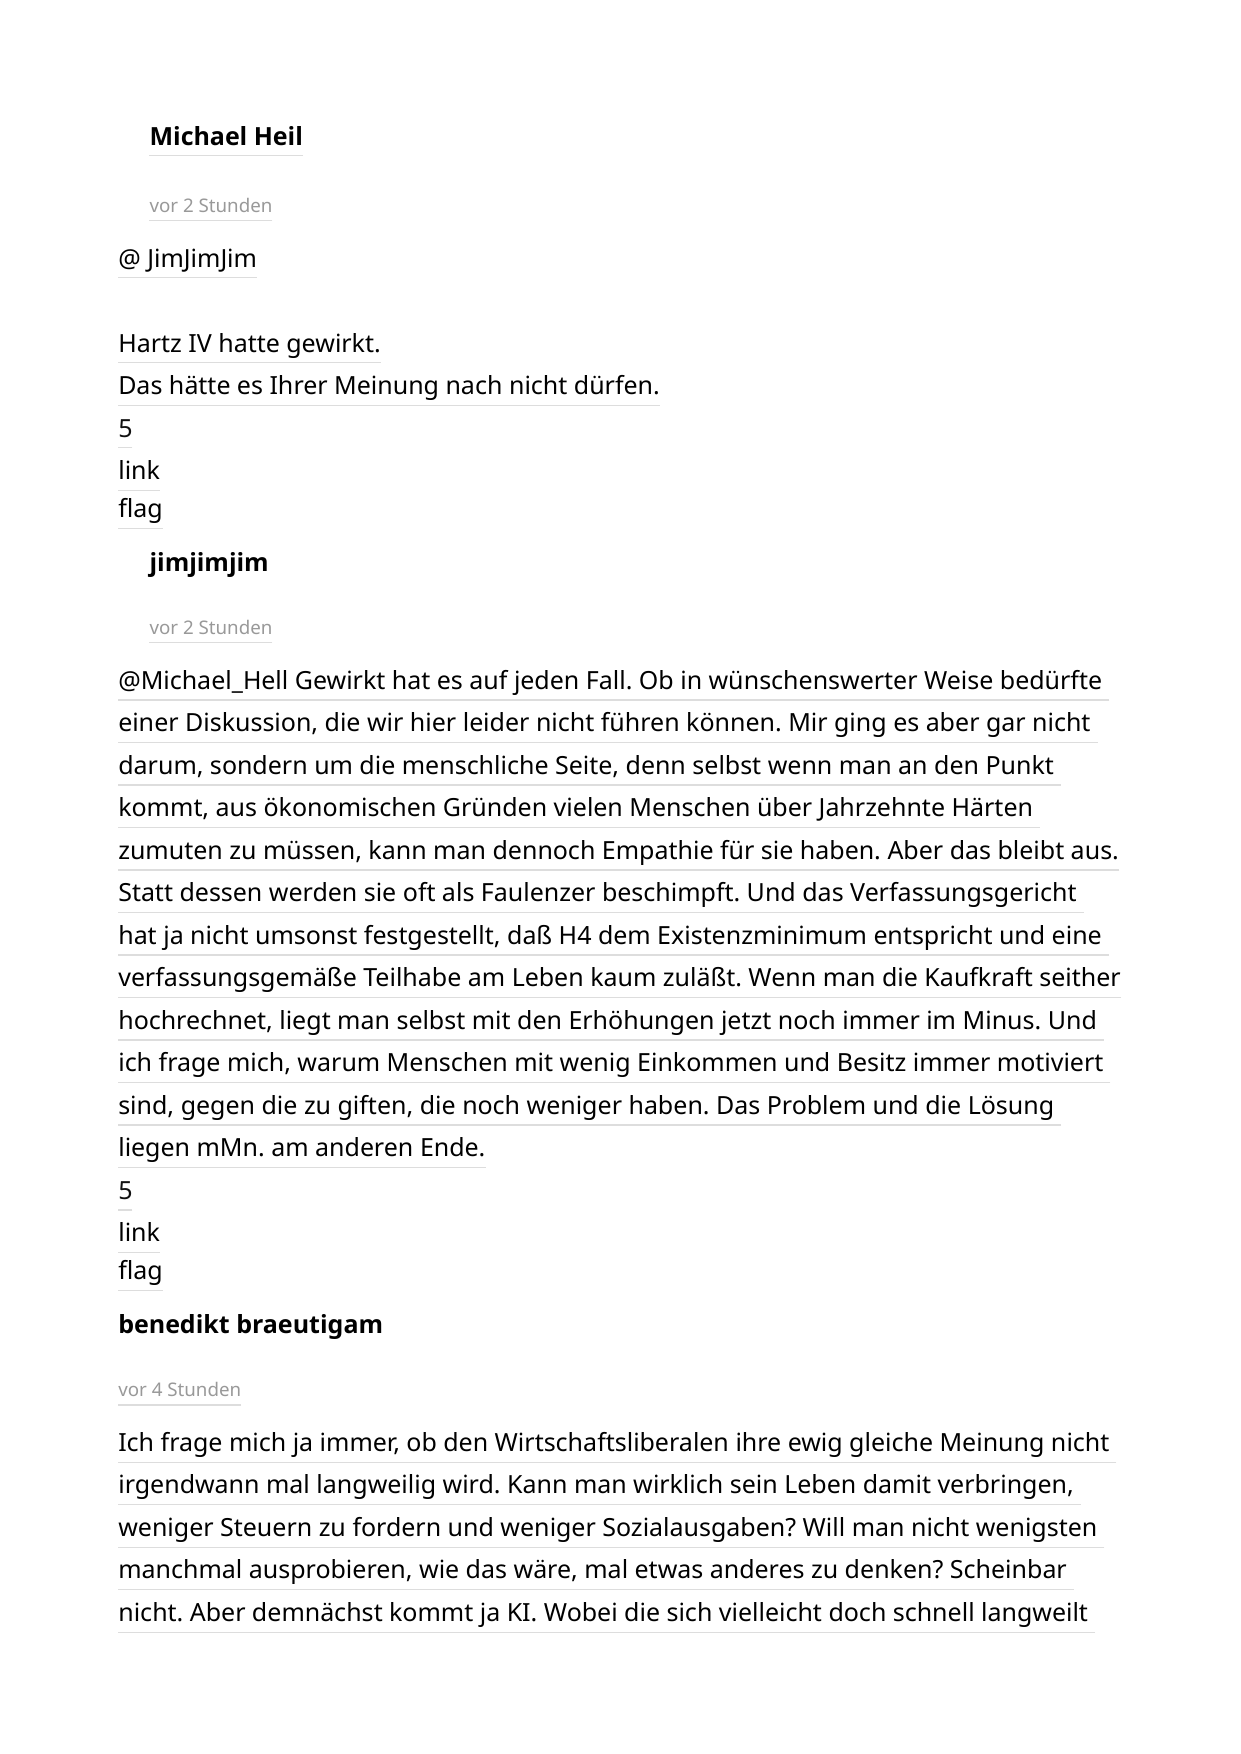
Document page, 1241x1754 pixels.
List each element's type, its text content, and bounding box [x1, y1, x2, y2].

text @Michael_Hell Gewirkt hat es auf jeden Fall. Ob in wünschenswerter Weise bedürfte einer Diskussion, die wir hier leider nicht führen können. Mir ging es aber gar nicht darum, sondern um die menschliche Seite, denn selbst wenn man an den Punkt kommt, aus ökonomischen Gründen vielen Menschen über Jahrzehnte Härten zumuten zu müssen, kann man dennoch Empathie für sie haben. Aber das bleibt aus. Statt dessen werden sie oft als Faulenzer beschimpft. Und das Verfassungsgericht hat ja nicht umsonst festgestellt, daß H4 dem Existenzminimum entspricht und eine verfassungsgemäße Teilhabe am Leben kaum zuläßt. Wenn man die Kaufkraft seither [118, 662, 1122, 997]
text Michael Heil [149, 118, 1122, 156]
text 5 [118, 1172, 1122, 1211]
text link [118, 1215, 1122, 1253]
text flag [118, 1253, 1122, 1291]
text vor 4 Stunden [118, 1376, 1117, 1406]
text jimjimjim [149, 544, 1122, 579]
text benedikt braeutigam [118, 1307, 1122, 1341]
text @ JimJimJim Hartz IV hatte gewirkt. Das hätte es Ihrer Meinung nach nicht dürfen. [118, 240, 1122, 406]
text link [118, 453, 1122, 491]
text flag [118, 491, 1122, 529]
text hochrechnet, liegt man selbst mit den Erhöhungen jetzt noch immer im Minus. Und ich frage mich, warum Menschen mit wenig Einkommen und Besitz immer motiviert sind, gegen die zu giften, die noch weniger haben. Das Problem und die Lösung liegen mMn. am anderen Ende. [118, 998, 1122, 1168]
text 5 [118, 410, 1122, 448]
text Ich frage mich ja immer, ob den Wirtschaftsliberalen ihre ewig gleiche Meinung nicht irgendwann mal langweilig wird. Kann man wirklich sein Leben damit verbringen, weniger Steuern zu fordern und weniger Sozialausgaben? Will man nicht wenigsten manchmal ausprobieren, wie das wäre, mal etwas anderes zu denken? Scheinbar nicht. Aber demnächst kommt ja KI. Wobei die sich vielleicht doch schnell langweilt [118, 1424, 1122, 1633]
text vor 2 Stunden [149, 614, 1117, 643]
text vor 2 Stunden [149, 192, 1117, 221]
